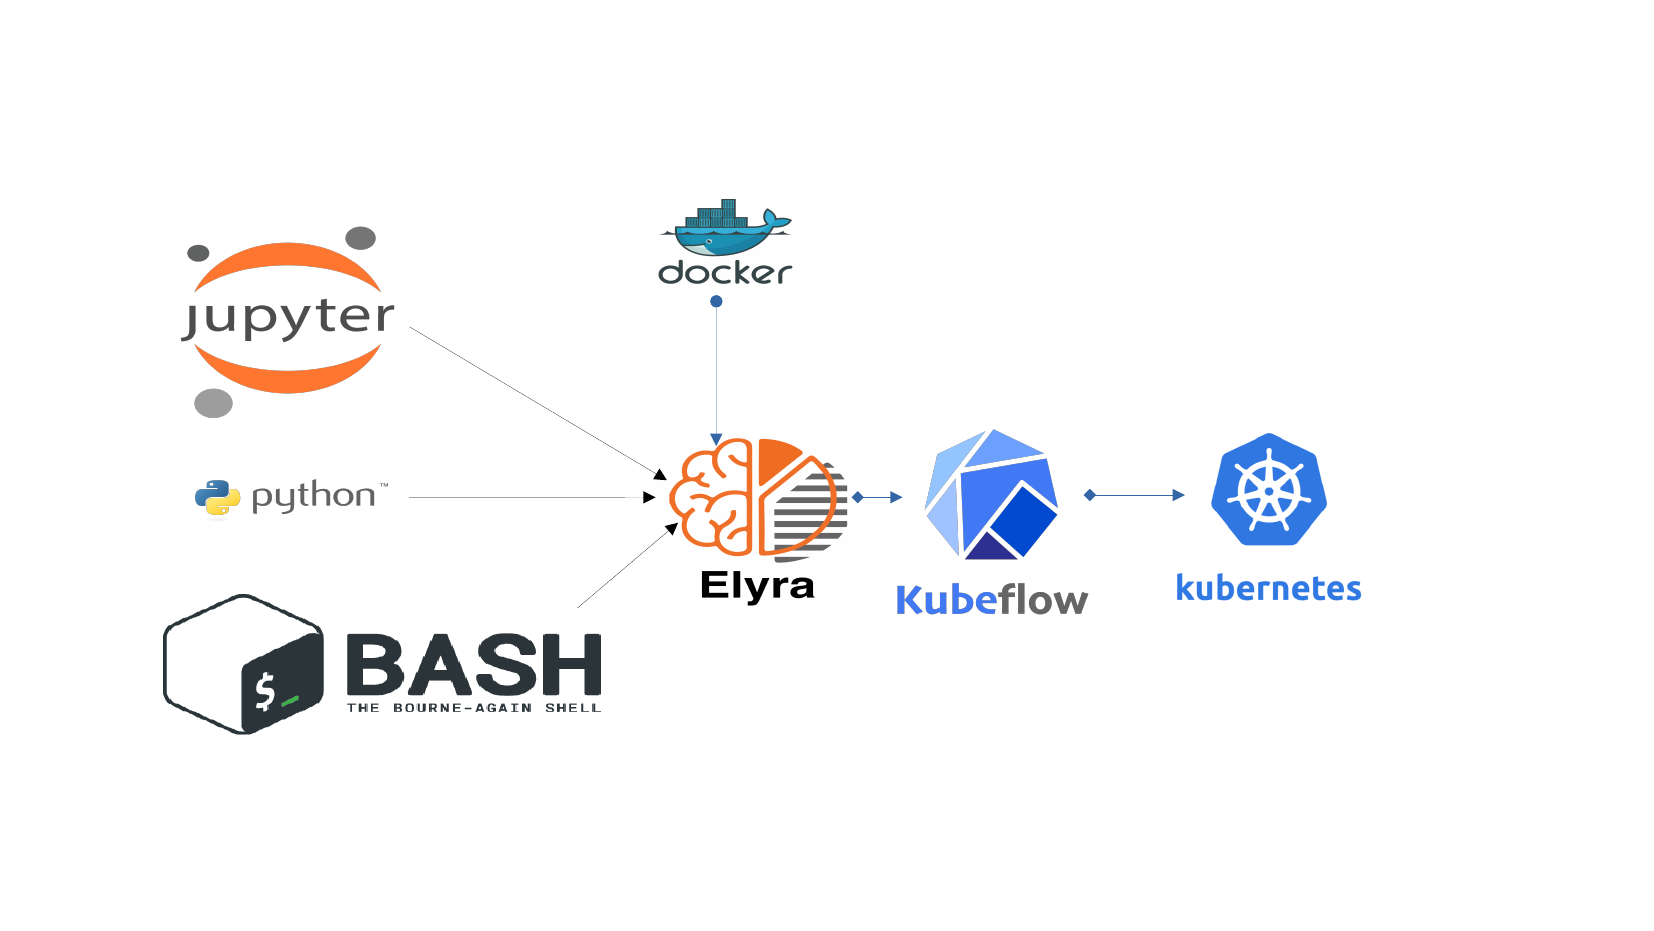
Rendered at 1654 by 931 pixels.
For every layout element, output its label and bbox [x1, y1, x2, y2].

picture [637, 199, 814, 284]
picture [174, 224, 409, 590]
picture [655, 436, 850, 607]
picture [163, 594, 601, 736]
picture [869, 404, 1456, 646]
